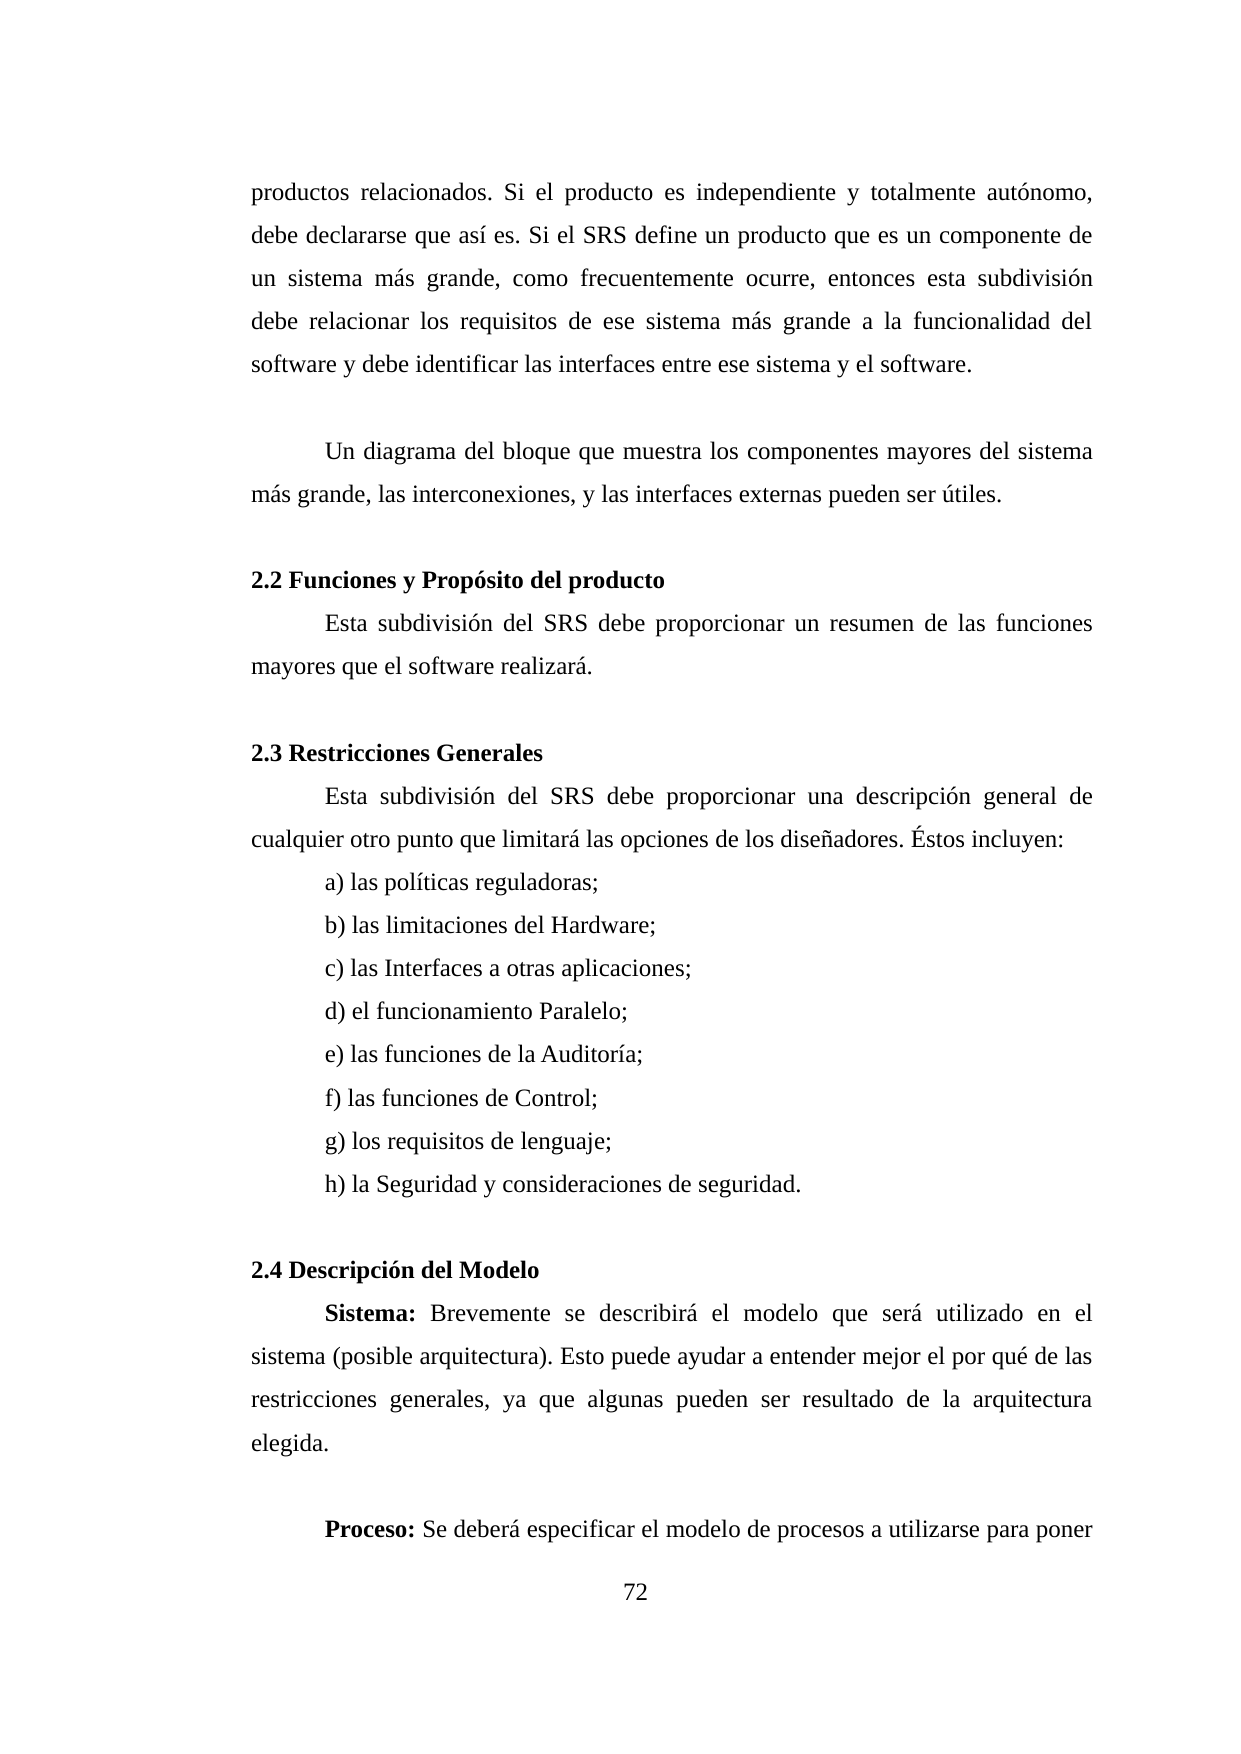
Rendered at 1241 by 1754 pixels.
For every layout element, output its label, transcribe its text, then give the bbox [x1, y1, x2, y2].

text Proceso: Se deberá especificar el modelo de procesos a utilizarse para poner [251, 1514, 1093, 1543]
text Esta subdivisión del SRS debe proporcionar una descripción general de cualquier otro punto que limitará las opciones de los diseñadores. Éstos incluyen: [251, 781, 1093, 853]
text a) las políticas reguladoras; [251, 867, 1093, 896]
text h) la Seguridad y consideraciones de seguridad. [251, 1169, 1093, 1198]
text d) el funcionamiento Paralelo; [251, 996, 1093, 1025]
text Esta subdivisión del SRS debe proporcionar un resumen de las funciones mayores que el software realizará. [251, 608, 1093, 680]
text g) los requisitos de lenguaje; [251, 1126, 1093, 1154]
text productos relacionados. Si el producto es independiente y totalmente autónomo, debe declararse que así es. Si el SRS define un producto que es un componente de un sistema más grande, como frecuentemente ocurre, entonces esta subdivisión debe relacionar los requisitos de ese sistema más grande a la funcionalidad del software y debe identificar las interfaces entre ese sistema y el software. [251, 177, 1093, 378]
text 2.2 Funciones y Propósito del producto [177, 565, 1093, 594]
text e) las funciones de la Auditoría; [251, 1039, 1093, 1068]
text 2.4 Descripción del Modelo [177, 1255, 1093, 1284]
text b) las limitaciones del Hardware; [251, 910, 1093, 939]
text Un diagrama del bloque que muestra los componentes mayores del sistema más grande, las interconexiones, y las interfaces externas pueden ser útiles. [251, 436, 1093, 508]
text Sistema: Brevemente se describirá el modelo que será utilizado en el sistema (posible arquitectura). Esto puede ayudar a entender mejor el por qué de las restricciones generales, ya que algunas pueden ser resultado de la arquitectura elegida. [251, 1298, 1093, 1456]
text c) las Interfaces a otras aplicaciones; [251, 953, 1093, 982]
text f) las funciones de Control; [251, 1083, 1093, 1111]
text 2.3 Restricciones Generales [177, 738, 1093, 766]
